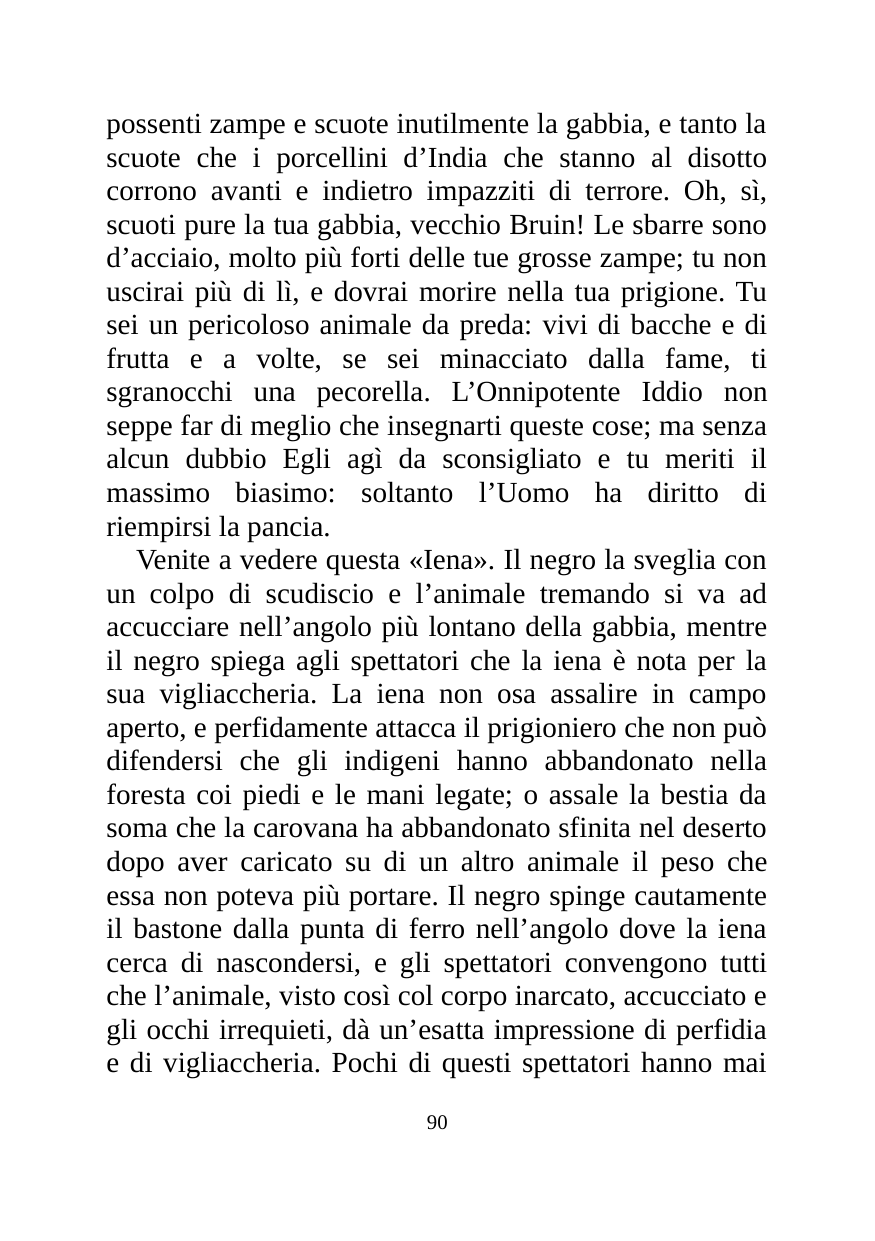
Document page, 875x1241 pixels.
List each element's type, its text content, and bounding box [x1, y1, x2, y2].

text possenti zampe e scuote inutilmente la gabbia, e tanto la scuote che i porcellini d’India che stanno al disotto corrono avanti e indietro impazziti di terrore. Oh, sì, scuoti pure la tua gabbia, vecchio Bruin! Le sbarre sono d’acciaio, molto più forti delle tue grosse zampe; tu non uscirai più di lì, e dovrai morire nella tua prigione. Tu sei un pericoloso animale da preda: vivi di bacche e di frutta e a volte, se sei minacciato dalla fame, ti sgranocchi una pecorella. L’Onnipotente Iddio non seppe far di meglio che insegnarti queste cose; ma senza alcun dubbio Egli agì da sconsigliato e tu meriti il massimo biasimo: soltanto l’Uomo ha diritto di riempirsi la pancia. [106, 106, 768, 542]
text Venite a vedere questa «Iena». Il negro la sveglia con un colpo di scudiscio e l’animale tremando si va ad accucciare nell’angolo più lontano della gabbia, mentre il negro spiega agli spettatori che la iena è nota per la sua vigliaccheria. La iena non osa assalire in campo aperto, e perfidamente attacca il prigioniero che non può difendersi che gli indigeni hanno abbandonato nella foresta coi piedi e le mani legate; o assale la bestia da soma che la carovana ha abbandonato sfinita nel deserto dopo aver caricato su di un altro animale il peso che essa non poteva più portare. Il negro spinge cautamente il bastone dalla punta di ferro nell’angolo dove la iena cerca di nascondersi, e gli spettatori convengono tutti che l’animale, visto così col corpo inarcato, accucciato e gli occhi irrequieti, dà un’esatta impressione di perfidia e di vigliaccheria. Pochi di questi spettatori hanno mai [106, 542, 768, 1079]
